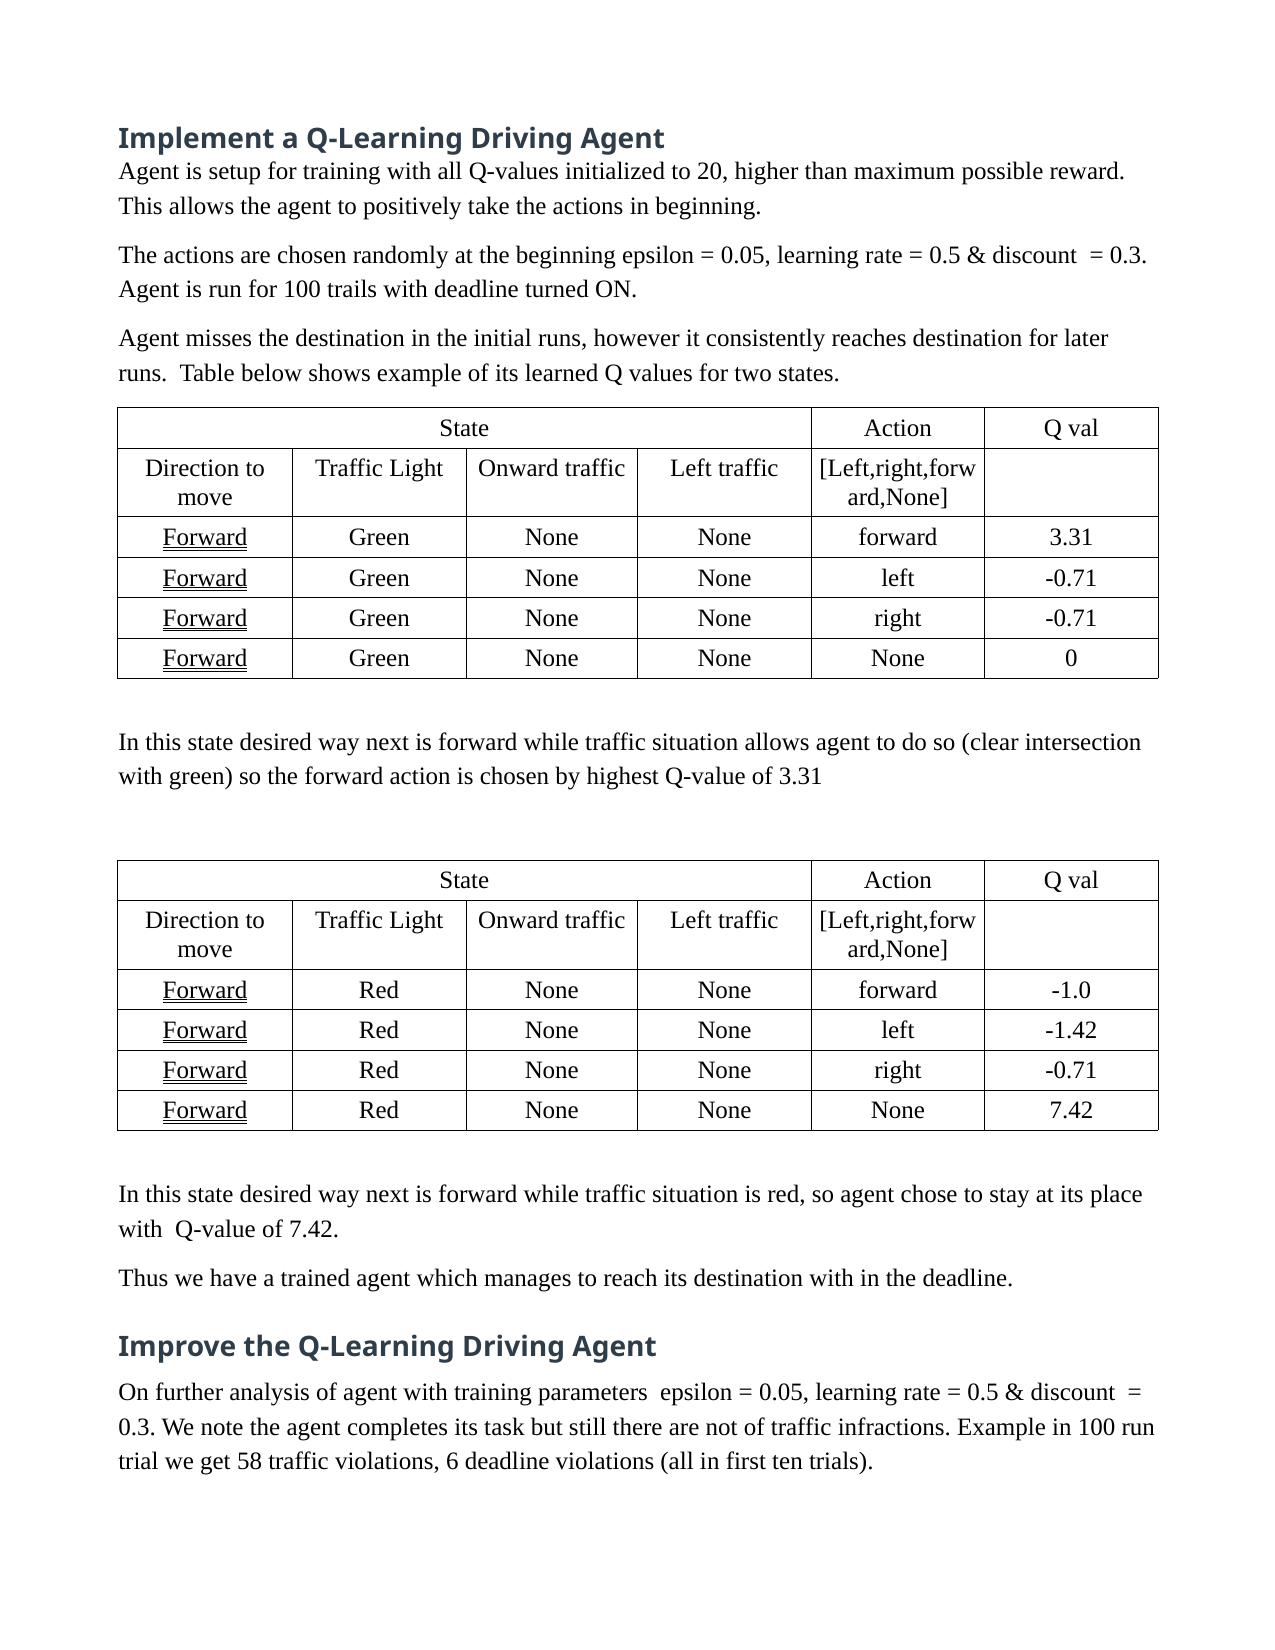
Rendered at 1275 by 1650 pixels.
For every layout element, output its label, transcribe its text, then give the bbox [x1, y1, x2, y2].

subtitle Improve the Q-Learning Driving Agent [118, 1326, 1157, 1365]
table_cell Red [293, 970, 466, 1009]
table_cell [Left,right,forward,None] [812, 901, 984, 969]
table_cell -1.42 [985, 1010, 1158, 1049]
table_cell Traffic Light [293, 901, 466, 969]
table_cell left [812, 558, 984, 597]
table_cell None [467, 558, 637, 597]
table_cell [985, 901, 1158, 969]
table_cell None [638, 1051, 811, 1090]
table_cell None [467, 517, 637, 557]
text In this state desired way next is forward while traffic situation is red, so agent chose to stay at its place with Q-value of 7.42. [118, 1179, 1157, 1242]
text The actions are chosen randomly at the beginning epsilon = 0.05, learning rate = 0.5 & discount = 0.3. Agent is run for 100 trails with deadline turned ON. [118, 240, 1157, 303]
table_header Action [812, 408, 984, 447]
subtitle Implement a Q-Learning Driving Agent [118, 118, 1157, 156]
table_cell Red [293, 1010, 466, 1049]
table_cell Green [293, 598, 466, 637]
table_cell None [812, 1091, 984, 1130]
table_cell Forward [118, 1010, 292, 1049]
table_cell Onward traffic [467, 449, 637, 516]
table_cell None [638, 598, 811, 637]
table_cell Forward [118, 517, 292, 557]
table_cell None [638, 558, 811, 597]
table_cell None [467, 970, 637, 1009]
table_cell Onward traffic [467, 901, 637, 969]
table_header State [118, 861, 811, 900]
text In this state desired way next is forward while traffic situation allows agent to do so (clear intersection with green) so the forward action is chosen by highest Q-value of 3.31 [118, 727, 1157, 790]
table_cell 3.31 [985, 517, 1158, 557]
table_cell None [812, 639, 984, 678]
table_cell Forward [118, 598, 292, 637]
table_cell Forward [118, 639, 292, 678]
text Thus we have a trained agent which manages to reach its destination with in the deadline. [118, 1263, 1157, 1292]
table_cell right [812, 1051, 984, 1090]
table_cell -1.0 [985, 970, 1158, 1009]
table_cell None [638, 517, 811, 557]
table_cell None [638, 1091, 811, 1130]
table_cell None [638, 970, 811, 1009]
table_cell [Left,right,forward,None] [812, 449, 984, 516]
table_header Action [812, 861, 984, 900]
text Agent is setup for training with all Q-values initialized to 20, higher than maximum possible reward. This allows the agent to positively take the actions in beginning. [118, 156, 1157, 220]
table_cell Green [293, 558, 466, 597]
table_cell forward [812, 517, 984, 557]
table_cell Traffic Light [293, 449, 466, 516]
table_cell None [467, 1010, 637, 1049]
table_cell left [812, 1010, 984, 1049]
table_cell Direction to move [118, 901, 292, 969]
table_cell -0.71 [985, 558, 1158, 597]
table_cell None [467, 1051, 637, 1090]
table_cell Left traffic [638, 449, 811, 516]
table_cell [985, 449, 1158, 516]
table_cell None [467, 639, 637, 678]
table_cell Left traffic [638, 901, 811, 969]
table_cell Forward [118, 1051, 292, 1090]
table_cell -0.71 [985, 1051, 1158, 1090]
table_cell 7.42 [985, 1091, 1158, 1130]
table_cell -0.71 [985, 598, 1158, 637]
table_cell Forward [118, 558, 292, 597]
table_cell 0 [985, 639, 1158, 678]
table_cell Direction to move [118, 449, 292, 516]
table_cell forward [812, 970, 984, 1009]
table_cell Green [293, 517, 466, 557]
table_cell right [812, 598, 984, 637]
table_header Q val [985, 408, 1158, 447]
table_cell None [467, 598, 637, 637]
text Agent misses the destination in the initial runs, however it consistently reaches destination for later runs. Table below shows example of its learned Q values for two states. [118, 323, 1157, 387]
table_cell Green [293, 639, 466, 678]
table_cell Forward [118, 970, 292, 1009]
table_cell None [638, 1010, 811, 1049]
text On further analysis of agent with training parameters epsilon = 0.05, learning rate = 0.5 & discount = 0.3. We note the agent completes its task but still there are not of traffic infractions. Example in 100 run trial we get 58 traffic violations, 6 deadline violations (all in first ten trials). [118, 1377, 1157, 1475]
table_header State [118, 408, 811, 447]
table_header Q val [985, 861, 1158, 900]
table_cell Red [293, 1091, 466, 1130]
table_cell None [638, 639, 811, 678]
table_cell Forward [118, 1091, 292, 1130]
table_cell None [467, 1091, 637, 1130]
table_cell Red [293, 1051, 466, 1090]
